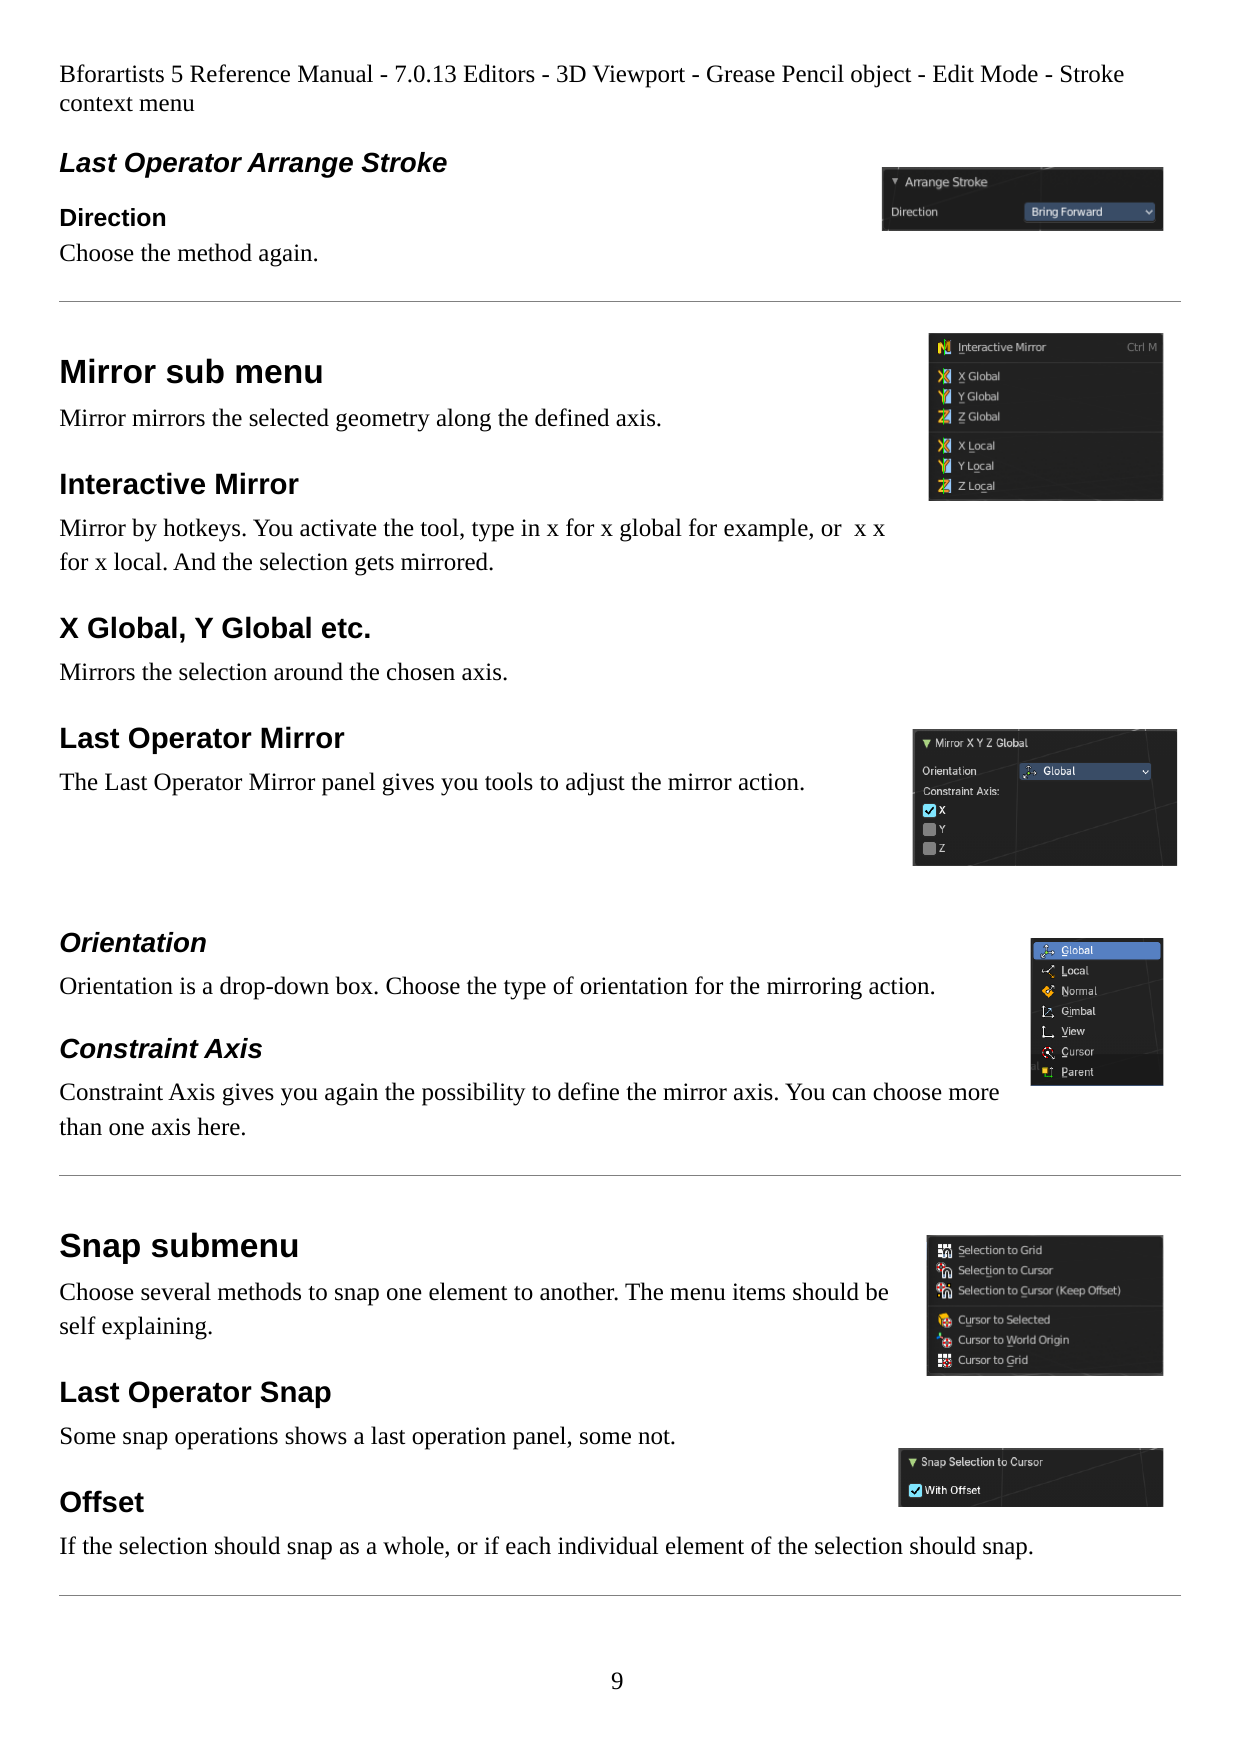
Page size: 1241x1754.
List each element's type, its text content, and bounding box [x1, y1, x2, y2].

subtitle Last Operator Mirror [59, 721, 1181, 754]
subtitle Mirror sub menu [59, 352, 928, 390]
text Some snap operations shows a last operation panel, some not. [59, 1421, 1181, 1450]
text Choose the method again. [59, 238, 1181, 266]
text Mirror mirrors the selected geometry along the defined axis. [59, 403, 928, 432]
subtitle Last Operator Snap [59, 1375, 1181, 1409]
subtitle Last Operator Arrange Stroke [59, 146, 1181, 178]
subtitle Snap submenu [59, 1226, 1181, 1264]
picture [898, 1448, 1164, 1507]
subtitle [1164, 203, 1181, 231]
picture [881, 167, 1164, 231]
subtitle Direction [59, 203, 881, 231]
text Orientation is a drop-down box. Choose the type of orientation for the mirroring action. [59, 971, 1030, 1000]
subtitle Offset [59, 1485, 1181, 1518]
picture [912, 729, 1178, 866]
subtitle [1164, 1033, 1181, 1064]
subtitle [1164, 467, 1181, 500]
picture [1030, 938, 1164, 1086]
subtitle Constraint Axis [59, 1033, 1030, 1064]
text Mirrors the selection around the chosen axis. [59, 657, 1181, 686]
text The Last Operator Mirror panel gives you tools to adjust the mirror action. [59, 767, 912, 796]
text Constraint Axis gives you again the possibility to define the mirror axis. You can choose more than one axis here. [59, 1077, 1181, 1140]
subtitle Interactive Mirror [59, 467, 928, 500]
text If the selection should snap as a whole, or if each individual element of the selection should snap. [59, 1531, 1181, 1560]
subtitle [1164, 352, 1181, 390]
picture [926, 1235, 1164, 1376]
picture [928, 333, 1164, 501]
subtitle X Global, Y Global etc. [59, 611, 1181, 645]
text Choose several methods to snap one element to another. The menu items should be self explaining. [59, 1277, 926, 1340]
subtitle Orientation [59, 927, 1181, 959]
text Mirror by hotkeys. You activate the tool, type in x for x global for example, or x x for x local. And the selection gets mirrored. [59, 513, 1181, 576]
